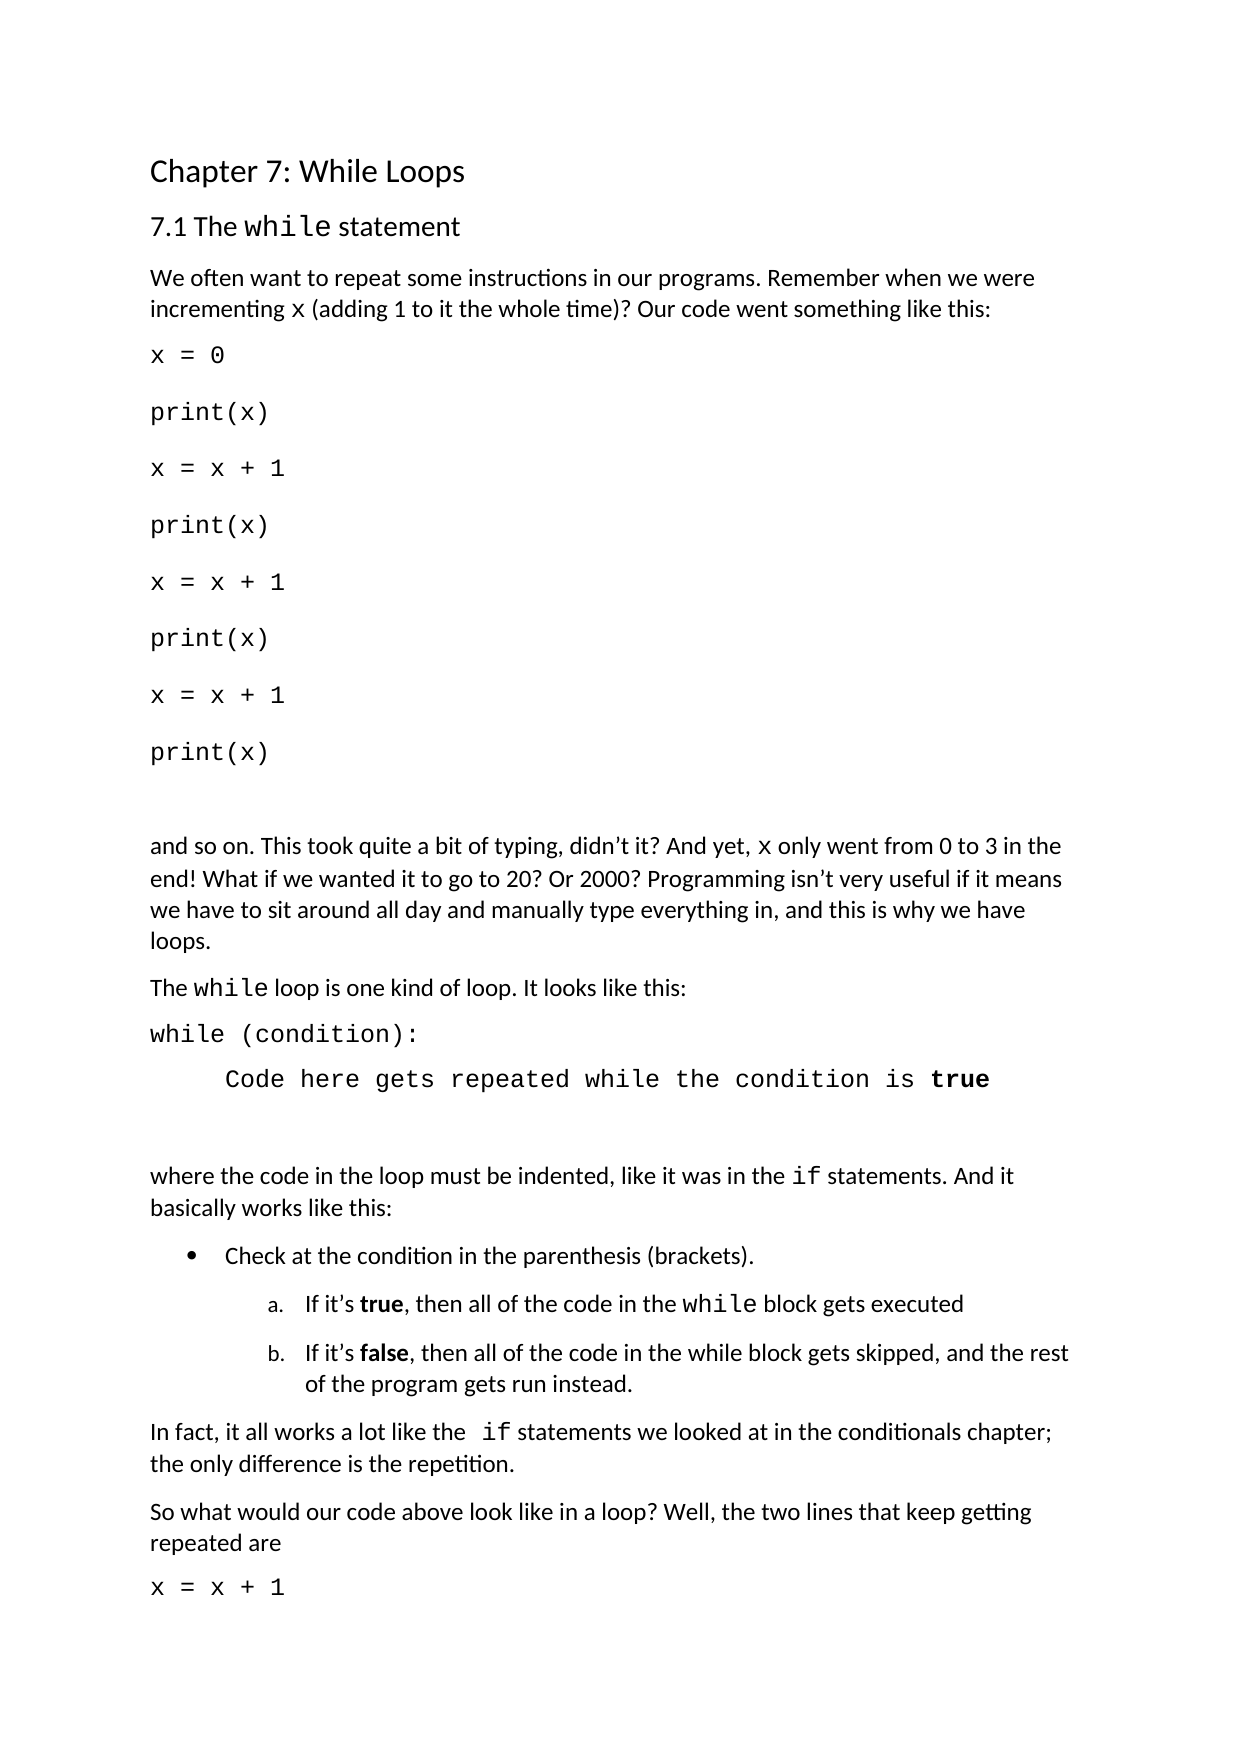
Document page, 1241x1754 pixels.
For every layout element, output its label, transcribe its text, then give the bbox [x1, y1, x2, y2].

text x = x + 1 [150, 456, 1090, 484]
text where the code in the loop must be indented, like it was in the if statements. And it basically works like this: [150, 1160, 1090, 1223]
text while (condition): [150, 1022, 1090, 1050]
text print(x) [150, 399, 1090, 428]
list Check at the condition in the parenthesis (brackets). [187, 1240, 1090, 1271]
text So what would our code above look like in a loop? Well, the two lines that keep getting repeated are [150, 1496, 1090, 1557]
text Chapter 7: While Loops [150, 150, 1090, 191]
text and so on. This took quite a bit of typing, didn’t it? And yet, x only went from 0 to 3 in the end! What if we wanted it to go to 20? Or 2000? Programming isn’t very useful if it means we have to sit around all day and manually type everything in, and this is why we have loops. [150, 830, 1090, 955]
text In fact, it all works a lot like the if statements we looked at in the conditionals chapter; the only difference is the repetition. [150, 1416, 1090, 1479]
text print(x) [150, 739, 1090, 768]
text x = 0 [150, 343, 1090, 371]
text print(x) [150, 513, 1090, 541]
list If it’s false, then all of the code in the while block gets skipped, and the rest of the program gets run instead. [267, 1337, 1090, 1399]
text x = x + 1 [150, 1574, 1090, 1603]
text x = x + 1 [150, 569, 1090, 598]
text We often want to repeat some instructions in our programs. Remember when we were incrementing x (adding 1 to it the whole time)? Our code went something like this: [150, 263, 1090, 325]
text x = x + 1 [150, 683, 1090, 711]
text 7.1 The while statement [150, 208, 1090, 245]
text Code here gets repeated while the condition is true [150, 1067, 1090, 1095]
text The while loop is one kind of loop. It looks like this: [150, 972, 1090, 1004]
text print(x) [150, 626, 1090, 654]
list If it’s true, then all of the code in the while block gets executed [267, 1288, 1090, 1320]
